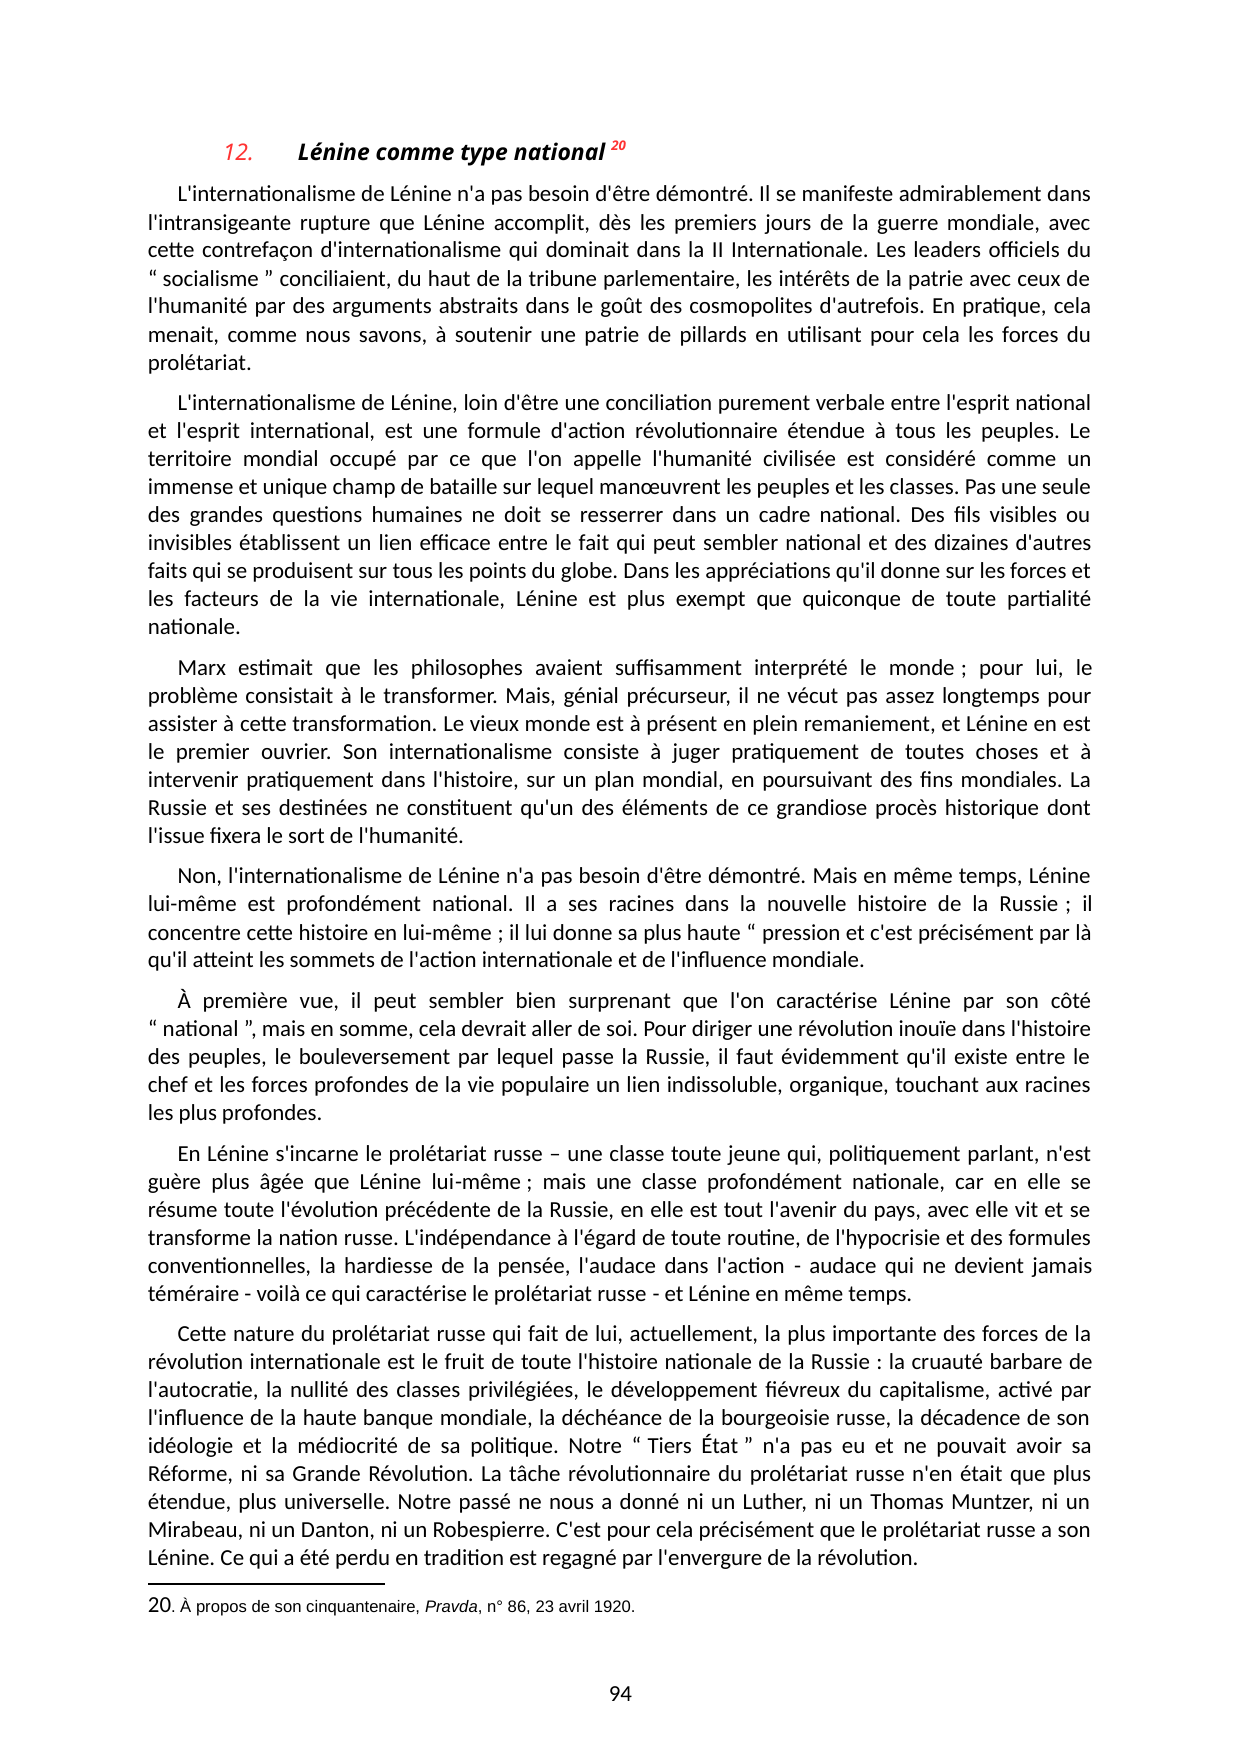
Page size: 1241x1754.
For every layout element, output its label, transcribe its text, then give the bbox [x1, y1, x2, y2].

text En Lénine s'incarne le prolétariat russe – une classe toute jeune qui, politiquement parlant, n'est guère plus âgée que Lénine lui‑même ; mais une classe profondément nationale, car en elle se résume toute l'évolution précédente de la Russie, en elle est tout l'avenir du pays, avec elle vit et se transforme la nation russe. L'indépendance à l'égard de toute routine, de l'hypocrisie et des formules conventionnelles, la hardiesse de la pensée, l'audace dans l'action ‑ audace qui ne devient jamais téméraire ‑ voilà ce qui caractérise le prolétariat russe ‑ et Lénine en même temps. [148, 1139, 1093, 1307]
text Cette nature du prolétariat russe qui fait de lui, actuellement, la plus importante des forces de la révolution internationale est le fruit de toute l'histoire nationale de la Russie : la cruauté barbare de l'autocratie, la nullité des classes privilégiées, le développement fiévreux du capitalisme, activé par l'influence de la haute banque mondiale, la déchéance de la bourgeoisie russe, la décadence de son idéologie et la médiocrité de sa politique. Notre “ Tiers État ” n'a pas eu et ne pouvait avoir sa Réforme, ni sa Grande Révolution. La tâche révolutionnaire du prolétariat russe n'en était que plus étendue, plus universelle. Notre passé ne nous a donné ni un Luther, ni un Thomas Muntzer, ni un Mirabeau, ni un Danton, ni un Robespierre. C'est pour cela précisément que le prolétariat russe a son Lénine. Ce qui a été perdu en tradition est regagné par l'envergure de la révolution. [148, 1319, 1093, 1572]
text À première vue, il peut sembler bien surprenant que l'on caractérise Lénine par son côté “ national ”, mais en somme, cela devrait aller de soi. Pour diriger une révolution inouïe dans l'histoire des peuples, le bouleversement par lequel passe la Russie, il faut évidemment qu'il existe entre le chef et les forces profondes de la vie populaire un lien indissoluble, organique, touchant aux racines les plus profondes. [148, 986, 1093, 1126]
text Marx estimait que les philosophes avaient suffisamment interprété le monde ; pour lui, le problème consistait à le transformer. Mais, génial précurseur, il ne vécut pas assez longtemps pour assister à cette transformation. Le vieux monde est à présent en plein remaniement, et Lénine en est le premier ouvrier. Son internationalisme consiste à juger pratiquement de toutes choses et à intervenir pratiquement dans l'histoire, sur un plan mondial, en poursuivant des fins mondiales. La Russie et ses destinées ne constituent qu'un des éléments de ce grandiose procès historique dont l'issue fixera le sort de l'humanité. [148, 653, 1093, 849]
text L'internationalisme de Lénine n'a pas besoin d'être démontré. Il se manifeste admirablement dans l'intransigeante rupture que Lénine accomplit, dès les premiers jours de la guerre mondiale, avec cette contrefaçon d'internationalisme qui dominait dans la II Internationale. Les leaders officiels du “ socialisme ” conciliaient, du haut de la tribune parlementaire, les intérêts de la patrie avec ceux de l'humanité par des arguments abstraits dans le goût des cosmopolites d'autrefois. En pratique, cela menait, comme nous savons, à soutenir une patrie de pillards en utilisant pour cela les forces du prolétariat. [148, 179, 1093, 376]
subtitle Lénine comme type national [223, 136, 1093, 167]
text L'internationalisme de Lénine, loin d'être une conciliation purement verbale entre l'esprit national et l'esprit international, est une formule d'action révolutionnaire étendue à tous les peuples. Le territoire mondial occupé par ce que l'on appelle l'humanité civilisée est considéré comme un immense et unique champ de bataille sur lequel manœuvrent les peuples et les classes. Pas une seule des grandes questions humaines ne doit se resserrer dans un cadre national. Des fils visibles ou invisibles établissent un lien efficace entre le fait qui peut sembler national et des dizaines d'autres faits qui se produisent sur tous les points du globe. Dans les appréciations qu'il donne sur les forces et les facteurs de la vie internationale, Lénine est plus exempt que quiconque de toute partialité nationale. [148, 388, 1093, 640]
list . À propos de son cinquantenaire, Pravda, n° 86, 23 avril 1920. [148, 1590, 1093, 1618]
text Non, l'internationalisme de Lénine n'a pas besoin d'être démontré. Mais en même temps, Lénine lui-même est profondément national. Il a ses racines dans la nouvelle histoire de la Russie ; il concentre cette histoire en lui-même ; il lui donne sa plus haute “ pression et c'est précisément par là qu'il atteint les sommets de l'action internationale et de l'influence mondiale. [148, 862, 1093, 974]
